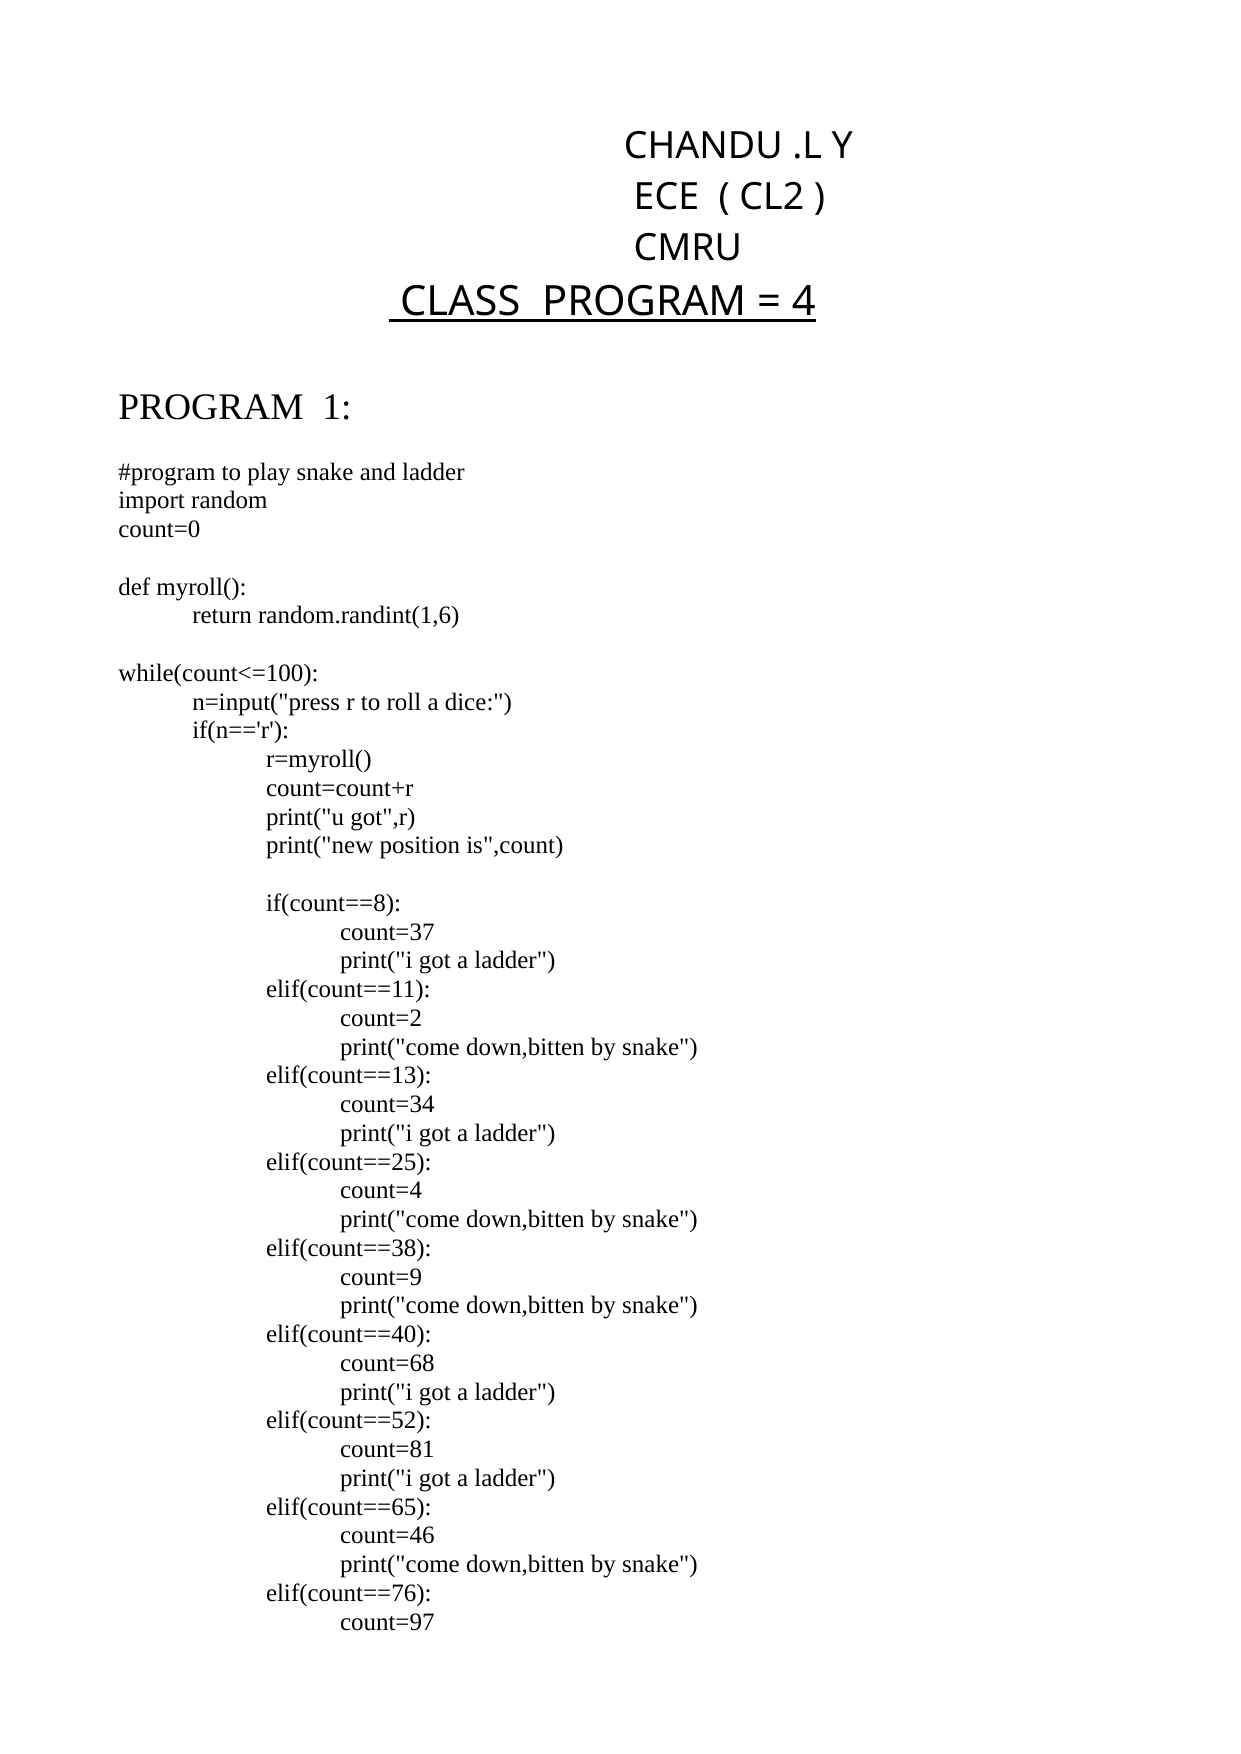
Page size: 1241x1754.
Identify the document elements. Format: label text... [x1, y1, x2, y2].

text elif(count==52): [118, 1405, 1122, 1434]
text CMRU [118, 220, 1122, 271]
text count=37 [118, 917, 1122, 945]
text count=4 [118, 1175, 1122, 1204]
text PROGRAM 1: [118, 385, 1122, 428]
text count=count+r [118, 773, 1122, 802]
text count=81 [118, 1434, 1122, 1463]
text CLASS PROGRAM = 4 [118, 271, 1122, 328]
text CHANDU .L Y [118, 118, 1122, 169]
text if(n=='r'): [118, 715, 1122, 744]
text print("i got a ladder") [118, 1118, 1122, 1147]
text print("i got a ladder") [118, 1463, 1122, 1492]
text print("come down,bitten by snake") [118, 1290, 1122, 1319]
text elif(count==11): [118, 974, 1122, 1003]
text elif(count==76): [118, 1578, 1122, 1607]
text ECE ( CL2 ) [118, 169, 1122, 220]
text elif(count==40): [118, 1319, 1122, 1348]
text if(count==8): [118, 888, 1122, 917]
text elif(count==38): [118, 1233, 1122, 1262]
text import random [118, 485, 1122, 514]
text return random.randint(1,6) [118, 600, 1122, 629]
text print("new position is",count) [118, 830, 1122, 859]
text print("i got a ladder") [118, 1377, 1122, 1405]
text print("come down,bitten by snake") [118, 1549, 1122, 1578]
text r=myroll() [118, 744, 1122, 773]
text elif(count==65): [118, 1492, 1122, 1520]
text count=97 [118, 1607, 1122, 1635]
text print("come down,bitten by snake") [118, 1204, 1122, 1233]
text count=68 [118, 1348, 1122, 1377]
text print("come down,bitten by snake") [118, 1032, 1122, 1060]
text count=9 [118, 1262, 1122, 1290]
text count=34 [118, 1089, 1122, 1118]
text elif(count==13): [118, 1060, 1122, 1089]
text while(count<=100): [118, 658, 1122, 687]
text print("i got a ladder") [118, 945, 1122, 974]
text count=46 [118, 1520, 1122, 1549]
text def myroll(): [118, 572, 1122, 600]
text count=0 [118, 514, 1122, 543]
text print("u got",r) [118, 802, 1122, 830]
text n=input("press r to roll a dice:") [118, 687, 1122, 715]
text count=2 [118, 1003, 1122, 1032]
text #program to play snake and ladder [118, 457, 1122, 485]
text elif(count==25): [118, 1147, 1122, 1175]
